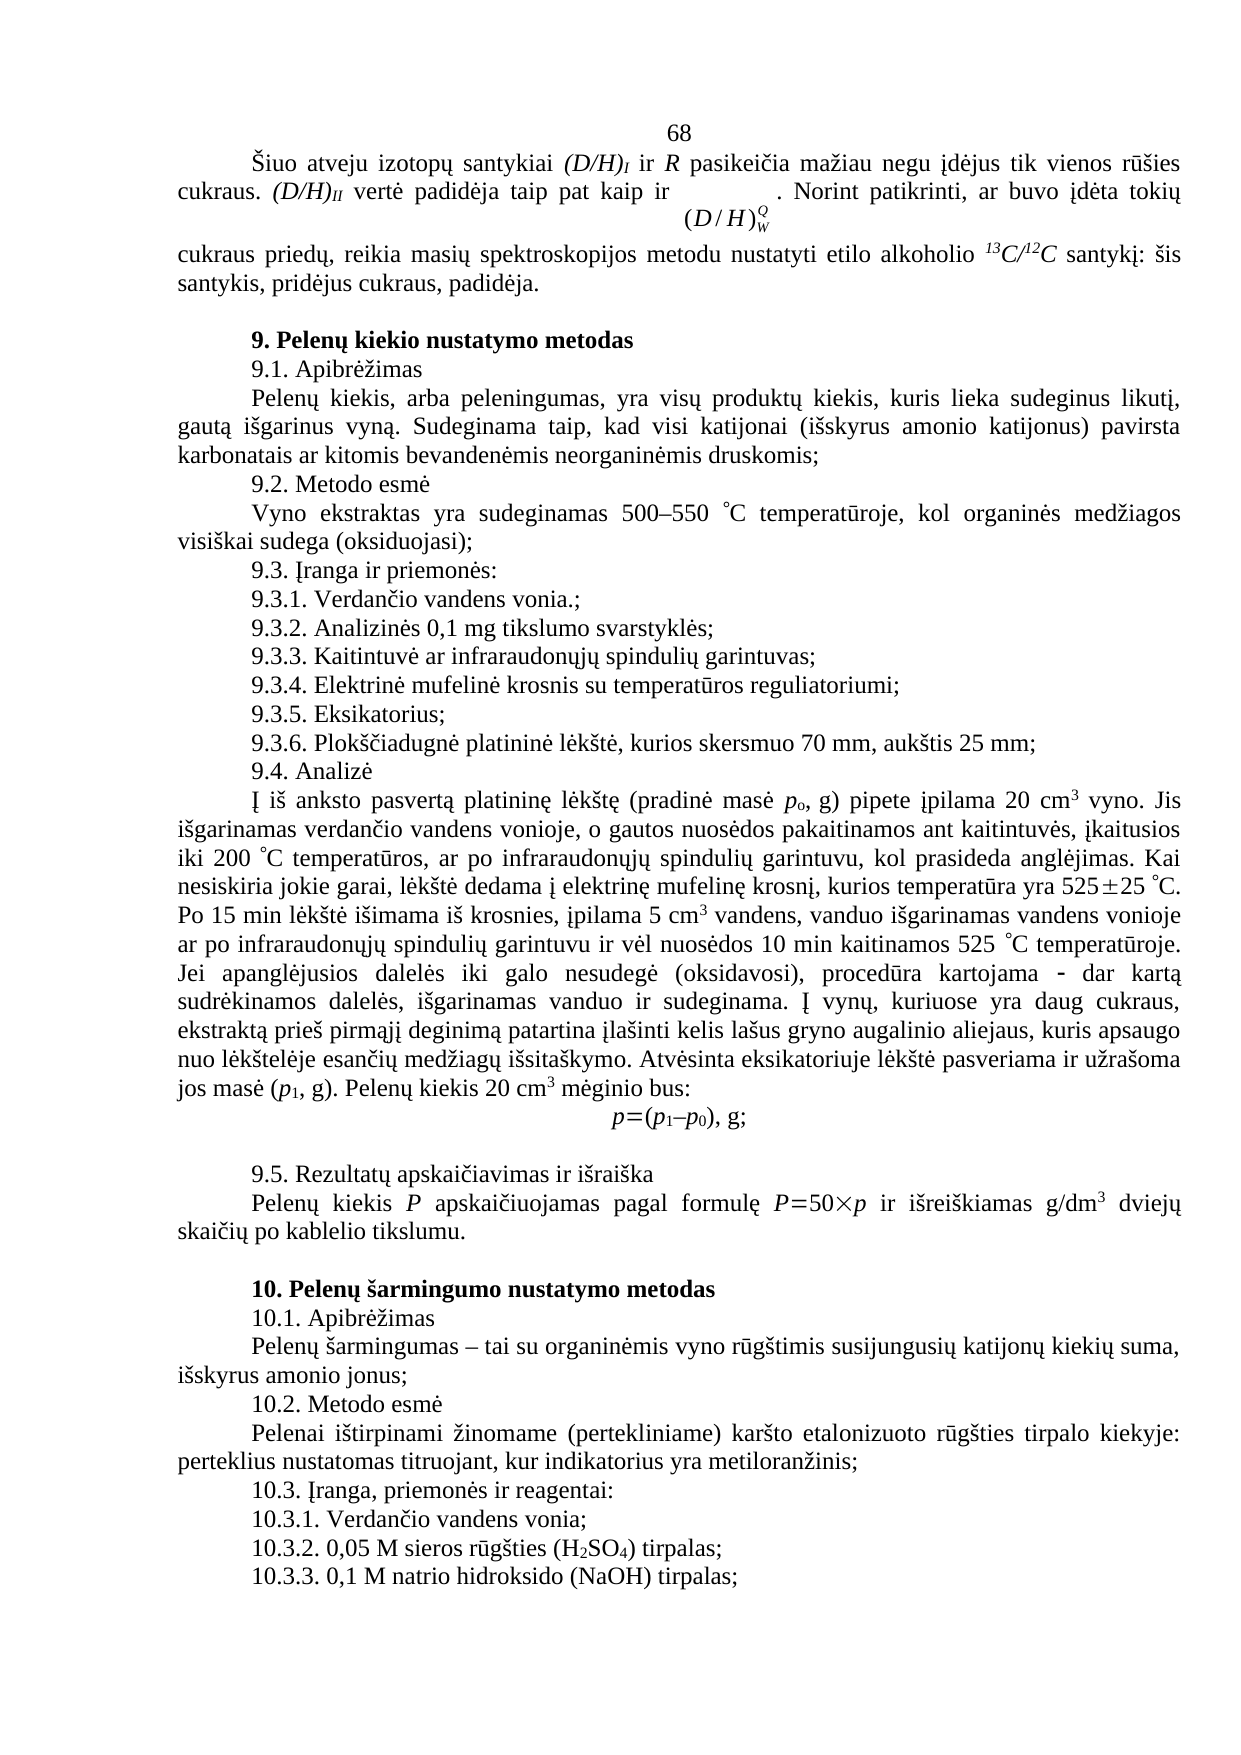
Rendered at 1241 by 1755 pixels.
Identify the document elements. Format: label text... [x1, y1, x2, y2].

text 10.3. Įranga, priemonės ir reagentai: [177, 1475, 1181, 1504]
text 9.3.3. Kaitintuvė ar infraraudonųjų spindulių garintuvas; [177, 641, 1181, 670]
text Pelenų šarmingumas – tai su organinėmis vyno rūgštimis susijungusių katijonų kiekių suma, išskyrus amonio jonus; [177, 1331, 1181, 1389]
text 9.3.6. Plokščiadugnė platininė lėkštė, kurios skersmuo 70 mm, aukštis 25 mm; [177, 728, 1181, 756]
text Pelenai ištirpinami žinomame (pertekliniame) karšto etalonizuoto rūgšties tirpalo kiekyje: perteklius nustatomas titruojant, kur indikatorius yra metiloranžinis; [177, 1418, 1181, 1475]
text p(p1–p0), g; [177, 1101, 1181, 1130]
text 10.3.1. Verdančio vandens vonia; [177, 1504, 1181, 1533]
text 9.4. Analizė [177, 756, 1181, 785]
text 9.2. Metodo esmė [177, 469, 1181, 498]
text 9.5. Rezultatų apskaičiavimas ir išraiška [177, 1159, 1181, 1188]
text 9.3.5. Eksikatorius; [177, 699, 1181, 728]
text 10. Pelenų šarmingumo nustatymo metodas [177, 1274, 1181, 1303]
text 10.3.3. 0,1 M natrio hidroksido (NaOH) tirpalas; [177, 1561, 1181, 1590]
text Pelenų kiekis P apskaičiuojamas pagal formulę P50p ir išreiškiamas g/dm3 dviejų skaičių po kablelio tikslumu. [177, 1188, 1181, 1245]
text 10.3.2. 0,05 M sieros rūgšties (H2SO4) tirpalas; [177, 1533, 1181, 1561]
text 10.2. Metodo esmė [177, 1389, 1181, 1418]
text 9. Pelenų kiekio nustatymo metodas [177, 325, 1181, 354]
text Šiuo atveju izotopų santykiai (D/H)I ir R pasikeičia mažiau negu įdėjus tik vienos rūšies cukraus. (D/H)II vertė padidėja taip pat kaip ir . Norint patikrinti, ar buvo įdėta tokių cukraus priedų, reikia masių spektroskopijos metodu nustatyti etilo alkoholio 13C/12C santykį: šis santykis, pridėjus cukraus, padidėja. [177, 148, 1181, 296]
text 9.3.1. Verdančio vandens vonia.; [177, 584, 1181, 613]
text 9.3.2. Analizinės 0,1 mg tikslumo svarstyklės; [177, 613, 1181, 641]
text 10.1. Apibrėžimas [177, 1303, 1181, 1331]
text Į iš anksto pasvertą platininę lėkštę (pradinė masė po, g) pipete įpilama 20 cm3 vyno. Jis išgarinamas verdančio vandens vonioje, o gautos nuosėdos pakaitinamos ant kaitintuvės, įkaitusios iki 200 C temperatūros, ar po infraraudonųjų spindulių garintuvu, kol prasideda anglėjimas. Kai nesiskiria jokie garai, lėkštė dedama į elektrinę mufelinę krosnį, kurios temperatūra yra 52525 C. Po 15 min lėkštė išimama iš krosnies, įpilama 5 cm3 vandens, vanduo išgarinamas vandens vonioje ar po infraraudonųjų spindulių garintuvu ir vėl nuosėdos 10 min kaitinamos 525 C temperatūroje. Jei apanglėjusios dalelės iki galo nesudegė (oksidavosi), procedūra kartojama  dar kartą sudrėkinamos dalelės, išgarinamas vanduo ir sudeginama. Į vynų, kuriuose yra daug cukraus, ekstraktą prieš pirmąjį deginimą patartina įlašinti kelis lašus gryno augalinio aliejaus, kuris apsaugo nuo lėkštelėje esančių medžiagų išsitaškymo. Atvėsinta eksikatoriuje lėkštė pasveriama ir užrašoma jos masė (p1, g). Pelenų kiekis 20 cm3 mėginio bus: [177, 785, 1181, 1101]
text 9.3. Įranga ir priemonės: [177, 555, 1181, 584]
text 9.3.4. Elektrinė mufelinė krosnis su temperatūros reguliatoriumi; [177, 670, 1181, 699]
text Vyno ekstraktas yra sudeginamas 500–550 C temperatūroje, kol organinės medžiagos visiškai sudega (oksiduojasi); [177, 498, 1181, 555]
text 9.1. Apibrėžimas [177, 354, 1181, 383]
text Pelenų kiekis, arba peleningumas, yra visų produktų kiekis, kuris lieka sudeginus likutį, gautą išgarinus vyną. Sudeginama taip, kad visi katijonai (išskyrus amonio katijonus) pavirsta karbonatais ar kitomis bevandenėmis neorganinėmis druskomis; [177, 383, 1181, 469]
